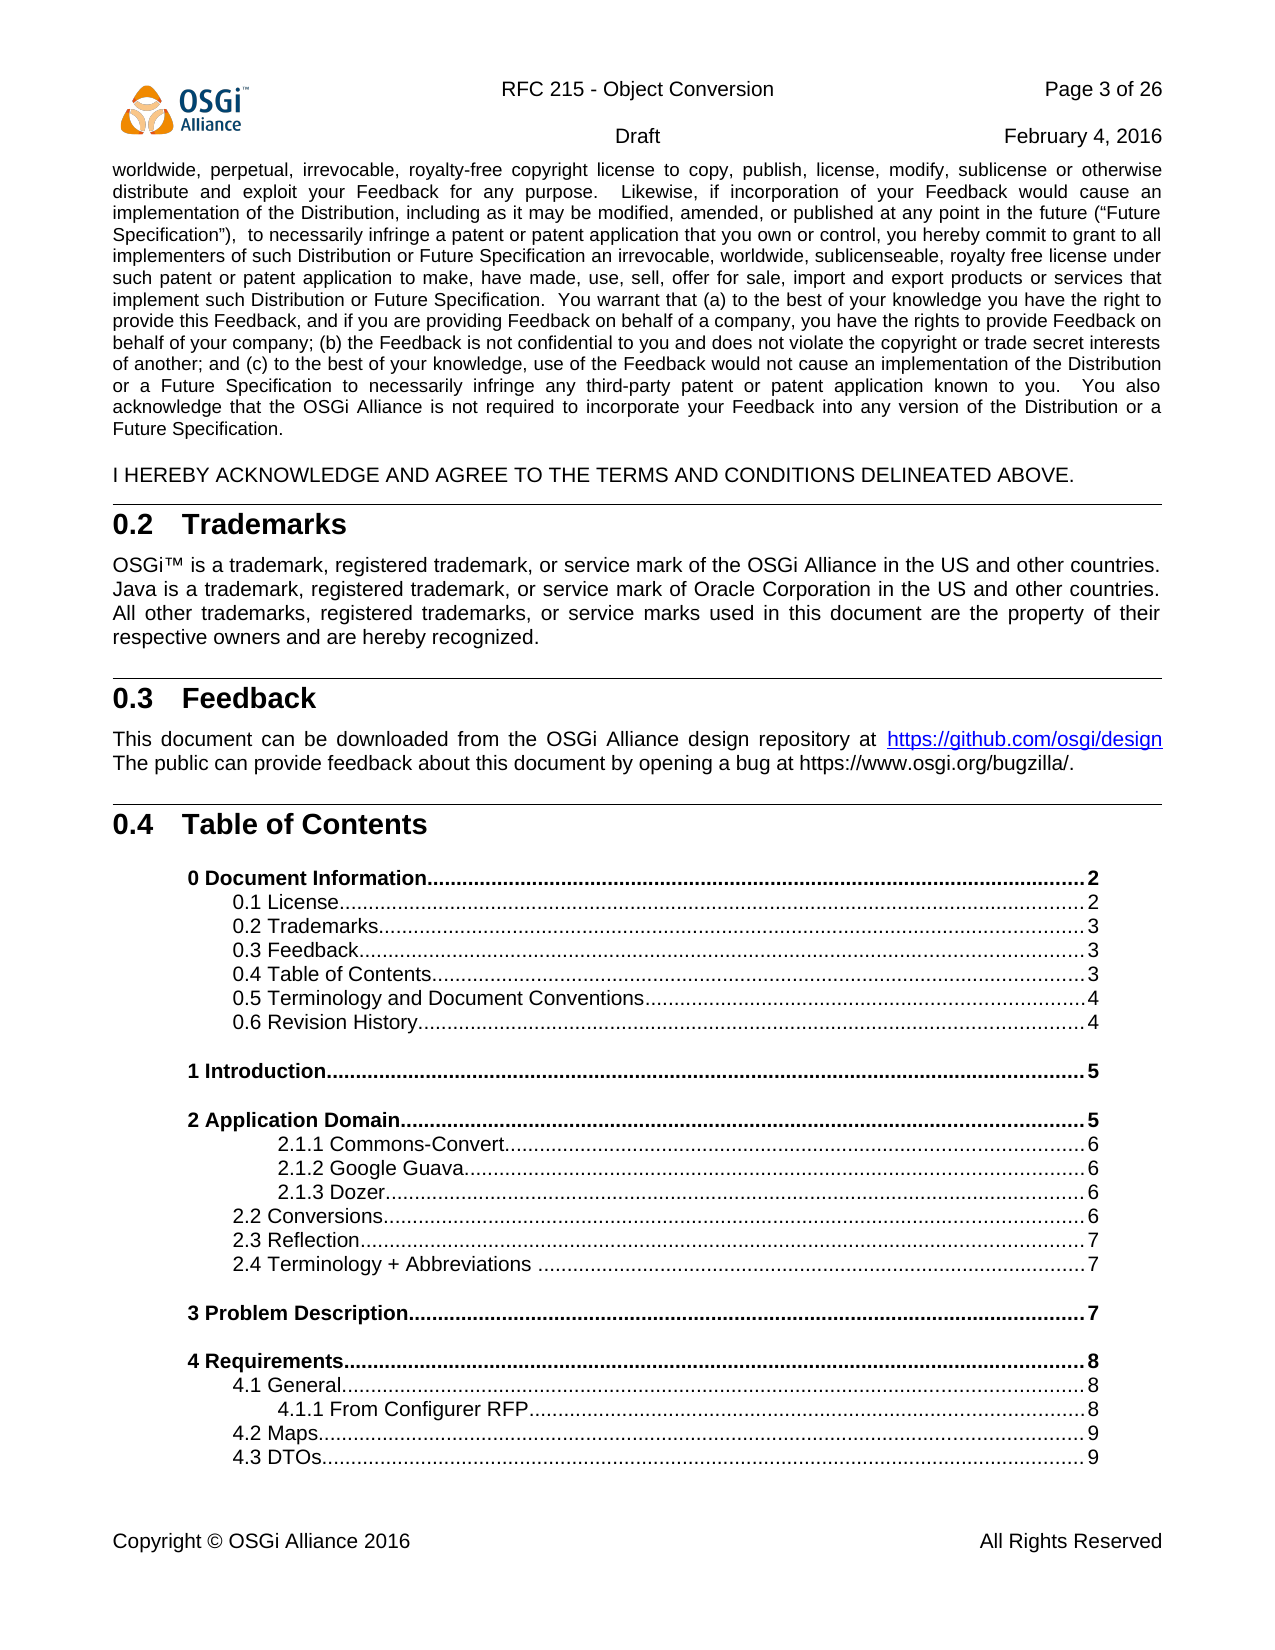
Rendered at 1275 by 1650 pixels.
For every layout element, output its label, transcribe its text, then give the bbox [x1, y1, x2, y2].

text 0.6 Revision History 4 [232, 1010, 1162, 1034]
text 4.3 DTOs 9 [232, 1445, 1162, 1469]
subtitle Trademarks [112, 505, 1162, 541]
text 4.1.1 From Configurer RFP 8 [277, 1397, 1162, 1421]
text OSGi™ is a trademark, registered trademark, or service mark of the OSGi Alliance in the US and other countries. Java is a trademark, registered trademark, or service mark of Oracle Corporation in the US and other countries. All other trademarks, registered trademarks, or service marks used in this document are the property of their respective owners and are hereby recognized. [112, 553, 1162, 649]
text 2.4 Terminology + Abbreviations 7 [232, 1251, 1162, 1275]
text This document can be downloaded from the OSGi Alliance design repository at https://github.com/osgi/design The public can provide feedback about this document by opening a bug at https://www.osgi.org/bugzilla/. [112, 727, 1162, 775]
text 2.3 Reflection 7 [232, 1227, 1162, 1251]
text 0.4 Table of Contents 3 [232, 962, 1162, 986]
text 4 Requirements 8 [187, 1349, 1162, 1373]
text 0 Document Information 2 [187, 866, 1162, 890]
text 2.2 Conversions 6 [232, 1203, 1162, 1227]
text 1 Introduction 5 [187, 1059, 1162, 1083]
text 3 Problem Description 7 [187, 1300, 1162, 1324]
text 2.1.2 Google Guava 6 [277, 1156, 1162, 1179]
text 2.1.3 Dozer 6 [277, 1179, 1162, 1203]
subtitle Feedback [112, 679, 1162, 715]
text I HEREBY ACKNOWLEDGE AND AGREE TO THE TERMS AND CONDITIONS DELINEATED ABOVE. [112, 463, 1162, 487]
text 4.2 Maps 9 [232, 1421, 1162, 1445]
text 0.2 Trademarks 3 [232, 914, 1162, 938]
text 2 Application Domain 5 [187, 1108, 1162, 1132]
text 2.1.1 Commons-Convert 6 [277, 1132, 1162, 1156]
text 4.1 General 8 [232, 1373, 1162, 1397]
subtitle Table of Contents [112, 805, 1162, 841]
text 0.1 License 2 [232, 890, 1162, 914]
text worldwide, perpetual, irrevocable, royalty-free copyright license to copy, publish, license, modify, sublicense or otherwise distribute and exploit your Feedback for any purpose. Likewise, if incorporation of your Feedback would cause an implementation of the Distribution, including as it may be modified, amended, or published at any point in the future (“Future Specification”), to necessarily infringe a patent or patent application that you own or control, you hereby commit to grant to all implementers of such Distribution or Future Specification an irrevocable, worldwide, sublicenseable, royalty free license under such patent or patent application to make, have made, use, sell, offer for sale, import and export products or services that implement such Distribution or Future Specification. You warrant that (a) to the best of your knowledge you have the right to provide this Feedback, and if you are providing Feedback on behalf of a company, you have the rights to provide Feedback on behalf of your company; (b) the Feedback is not confidential to you and does not violate the copyright or trade secret interests of another; and (c) to the best of your knowledge, use of the Feedback would not cause an implementation of the Distribution or a Future Specification to necessarily infringe any third-party patent or patent application known to you. You also acknowledge that the OSGi Alliance is not required to incorporate your Feedback into any version of the Distribution or a Future Specification. [112, 159, 1162, 439]
text 0.3 Feedback 3 [232, 938, 1162, 962]
picture [113, 78, 257, 142]
text 0.5 Terminology and Document Conventions 4 [232, 986, 1162, 1010]
